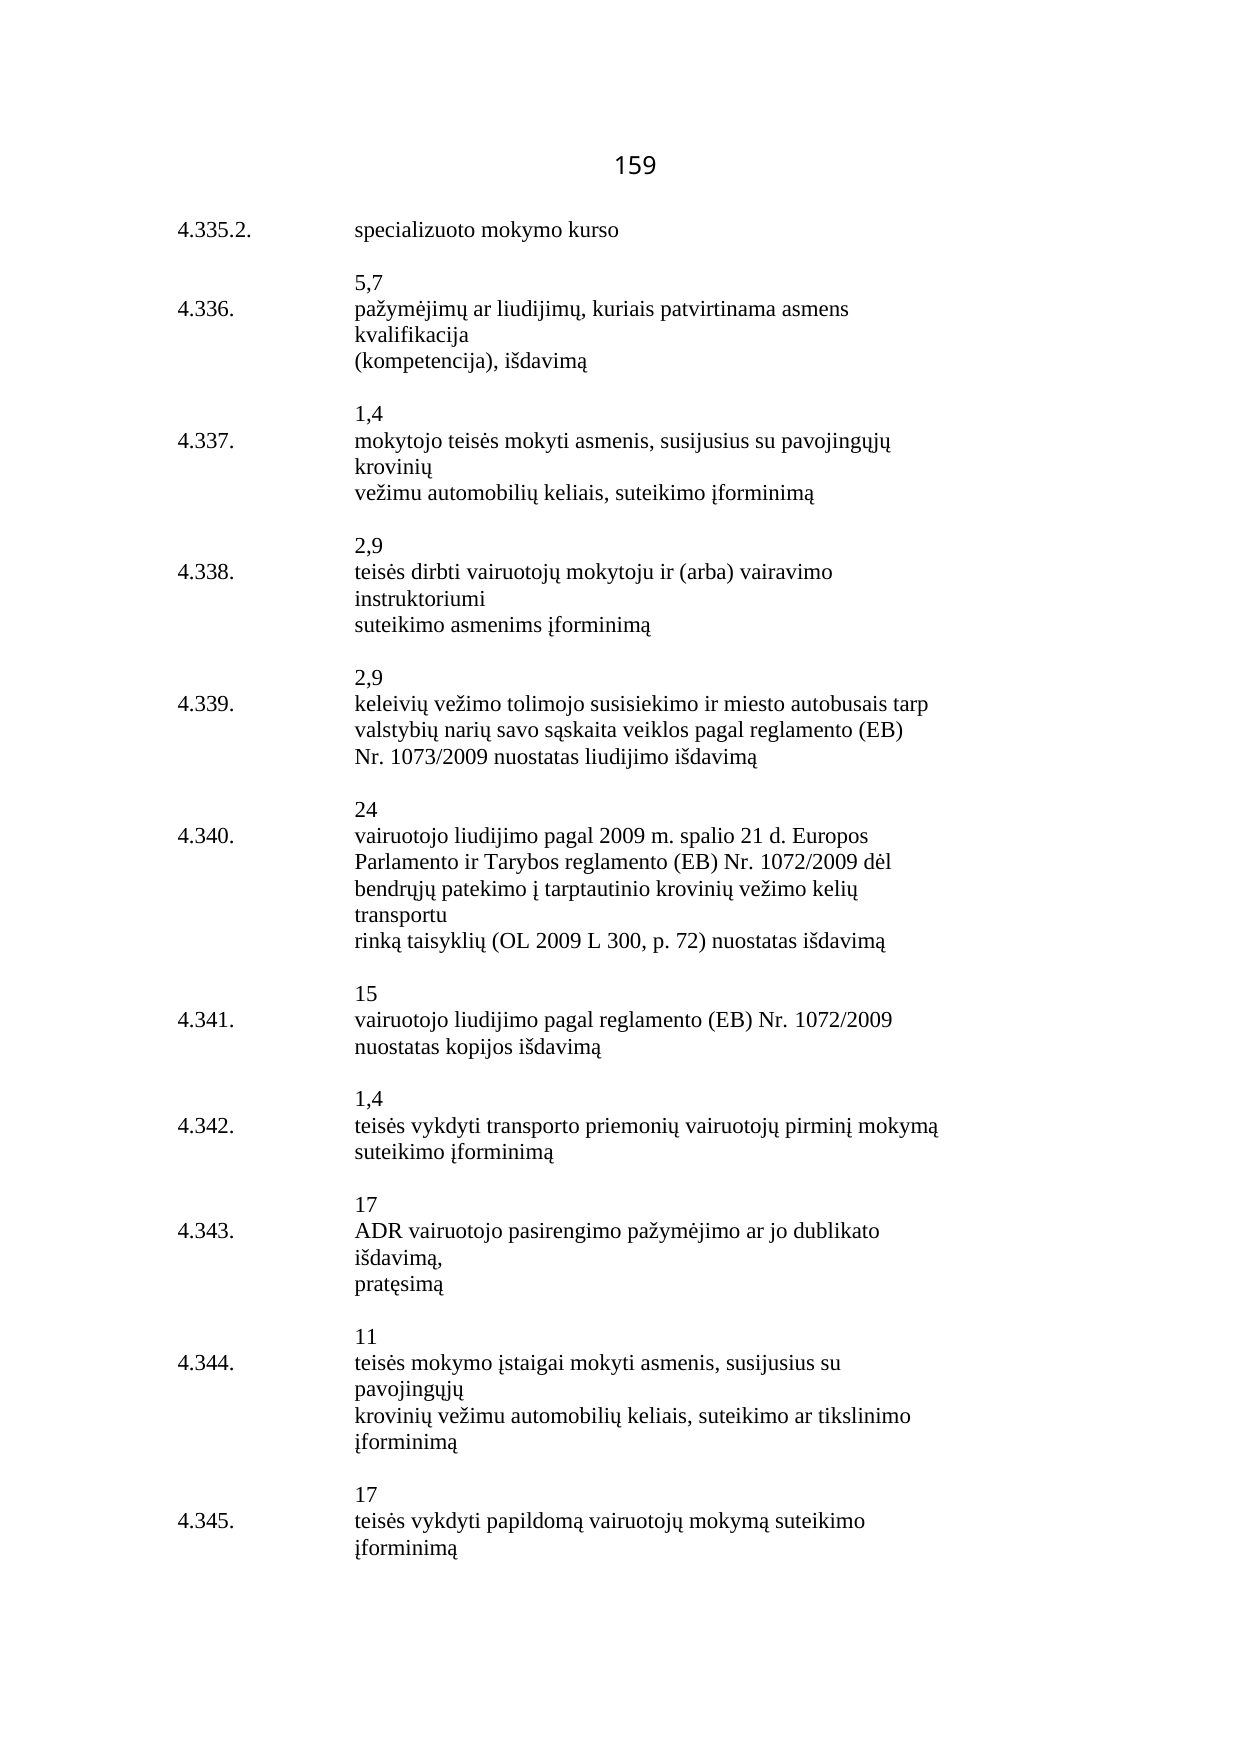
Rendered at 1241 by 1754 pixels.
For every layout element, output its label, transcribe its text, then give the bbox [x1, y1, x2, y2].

text 4.339. keleivių vežimo tolimojo susisiekimo ir miesto autobusais tarp [177, 690, 945, 717]
text pratęsimą 11 [354, 1270, 945, 1349]
text suteikimo asmenims įforminimą 2,9 [354, 611, 945, 690]
text 4.338. teisės dirbti vairuotojų mokytoju ir (arba) vairavimo instruktoriumi [177, 558, 945, 611]
text 4.344. teisės mokymo įstaigai mokyti asmenis, susijusius su pavojingųjų [177, 1349, 945, 1402]
text vežimu automobilių keliais, suteikimo įforminimą 2,9 [354, 479, 945, 558]
text (kompetencija), išdavimą 1,4 [354, 348, 945, 427]
text 4.340. vairuotojo liudijimo pagal 2009 m. spalio 21 d. Europos [177, 822, 945, 848]
text bendrųjų patekimo į tarptautinio krovinių vežimo kelių transportu [354, 875, 945, 927]
text įforminimą 17 [354, 1428, 945, 1507]
text Parlamento ir Tarybos reglamento (EB) Nr. 1072/2009 dėl [354, 848, 945, 875]
text Nr. 1073/2009 nuostatas liudijimo išdavimą 24 [354, 743, 945, 822]
text krovinių vežimu automobilių keliais, suteikimo ar tikslinimo [354, 1402, 945, 1428]
text suteikimo įforminimą 17 [354, 1138, 945, 1217]
text 4.335.2. specializuoto mokymo kurso 5,7 [177, 216, 945, 295]
text 4.336. pažymėjimų ar liudijimų, kuriais patvirtinama asmens kvalifikacija [177, 295, 945, 348]
text 4.345. teisės vykdyti papildomą vairuotojų mokymą suteikimo įforminimą [177, 1507, 945, 1560]
text nuostatas kopijos išdavimą 1,4 [354, 1033, 945, 1112]
text rinką taisyklių (OL 2009 L 300, p. 72) nuostatas išdavimą 15 [354, 927, 945, 1006]
text 4.337. mokytojo teisės mokyti asmenis, susijusius su pavojingųjų krovinių [177, 427, 945, 479]
text valstybių narių savo sąskaita veiklos pagal reglamento (EB) [354, 717, 945, 743]
text 4.342. teisės vykdyti transporto priemonių vairuotojų pirminį mokymą [177, 1112, 945, 1138]
text 4.343. ADR vairuotojo pasirengimo pažymėjimo ar jo dublikato išdavimą, [177, 1217, 945, 1270]
text 4.341. vairuotojo liudijimo pagal reglamento (EB) Nr. 1072/2009 [177, 1006, 945, 1033]
